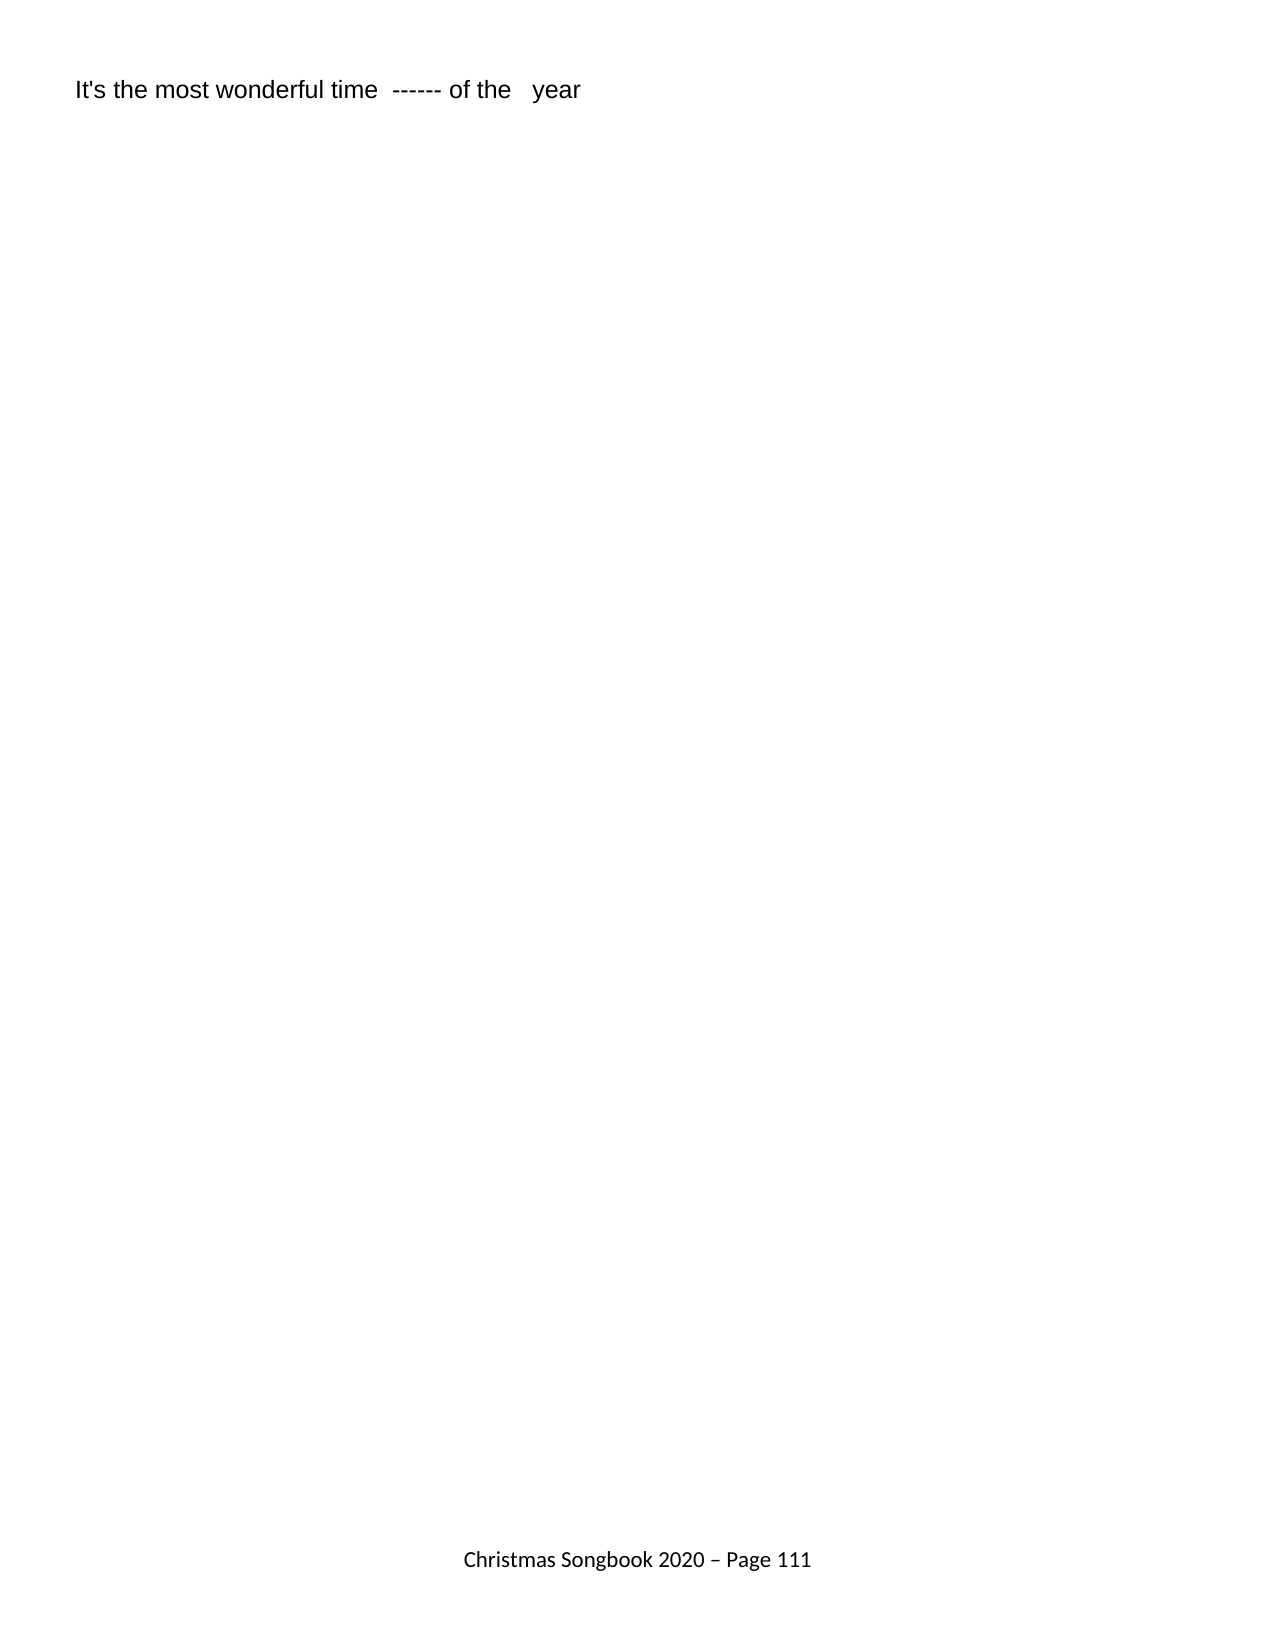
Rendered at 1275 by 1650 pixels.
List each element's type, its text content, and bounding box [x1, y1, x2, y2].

text It's the most wonderful time ------ of the year [75, 75, 1200, 104]
